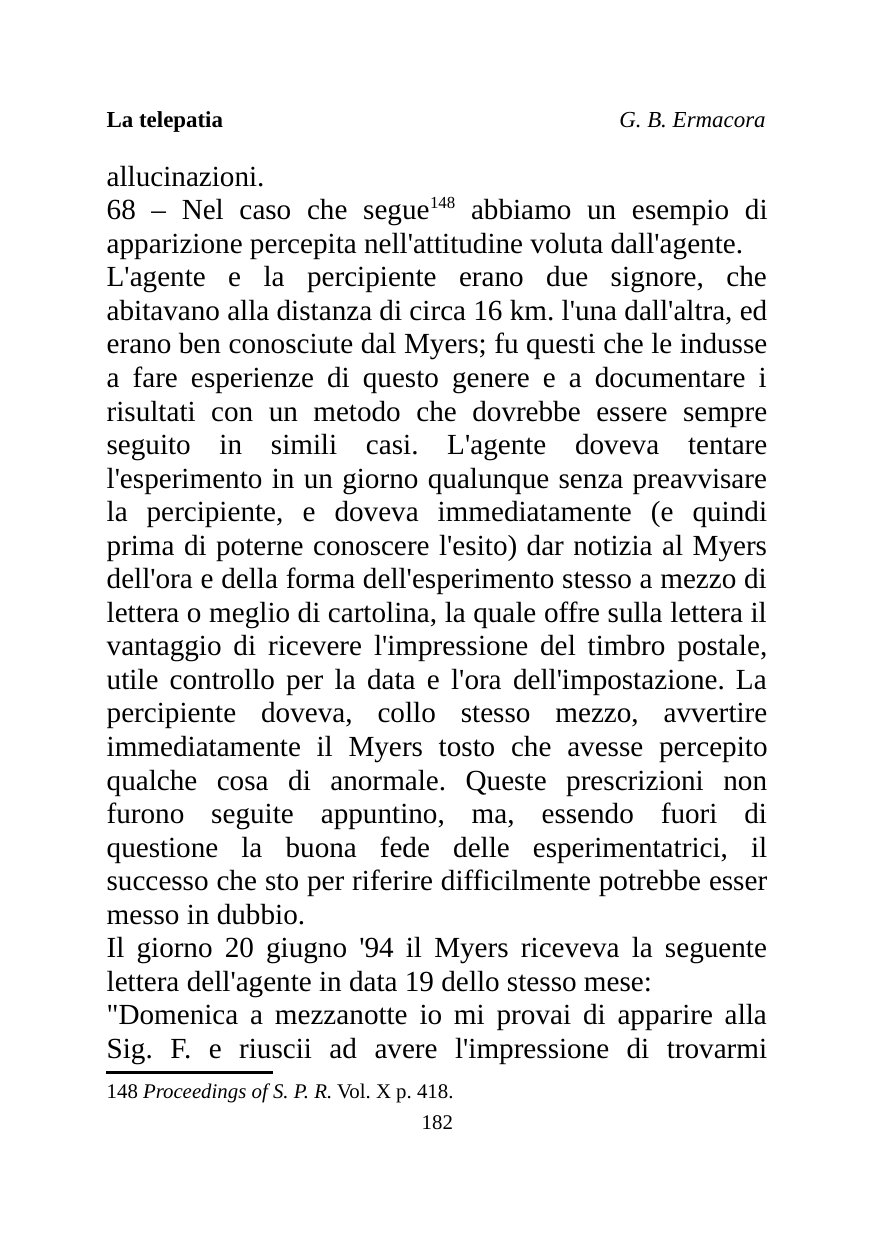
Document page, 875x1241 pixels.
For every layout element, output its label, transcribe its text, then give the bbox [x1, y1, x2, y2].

text Proceedings of S. P. R. Vol. X p. 418. [106, 1078, 768, 1103]
text Il giorno 20 giugno '94 il Myers riceveva la seguente lettera dell'agente in data 19 dello stesso mese: [106, 930, 768, 997]
text allucinazioni. [106, 159, 768, 192]
text 68 – Nel caso che segue abbiamo un esempio di apparizione percepita nell'attitudine voluta dall'agente. [106, 192, 768, 259]
text "Domenica a mezzanotte io mi provai di apparire alla Sig. F. e riuscii ad avere l'impressione di trovarmi [106, 997, 768, 1064]
text L'agente e la percipiente erano due signore, che abitavano alla distanza di circa 16 km. l'una dall'altra, ed erano ben conosciute dal Myers; fu questi che le indusse a fare esperienze di questo genere e a documentare i risultati con un metodo che dovrebbe essere sempre seguito in simili casi. L'agente doveva tentare l'esperimento in un giorno qualunque senza preavvisare la percipiente, e doveva immediatamente (e quindi prima di poterne conoscere l'esito) dar notizia al Myers dell'ora e della forma dell'esperimento stesso a mezzo di lettera o meglio di cartolina, la quale offre sulla lettera il vantaggio di ricevere l'impressione del timbro postale, utile controllo per la data e l'ora dell'impostazione. La percipiente doveva, collo stesso mezzo, avvertire immediatamente il Myers tosto che avesse percepito qualche cosa di anormale. Queste prescrizioni non furono seguite appuntino, ma, essendo fuori di questione la buona fede delle esperimentatrici, il successo che sto per riferire difficilmente potrebbe esser messo in dubbio. [106, 259, 768, 930]
